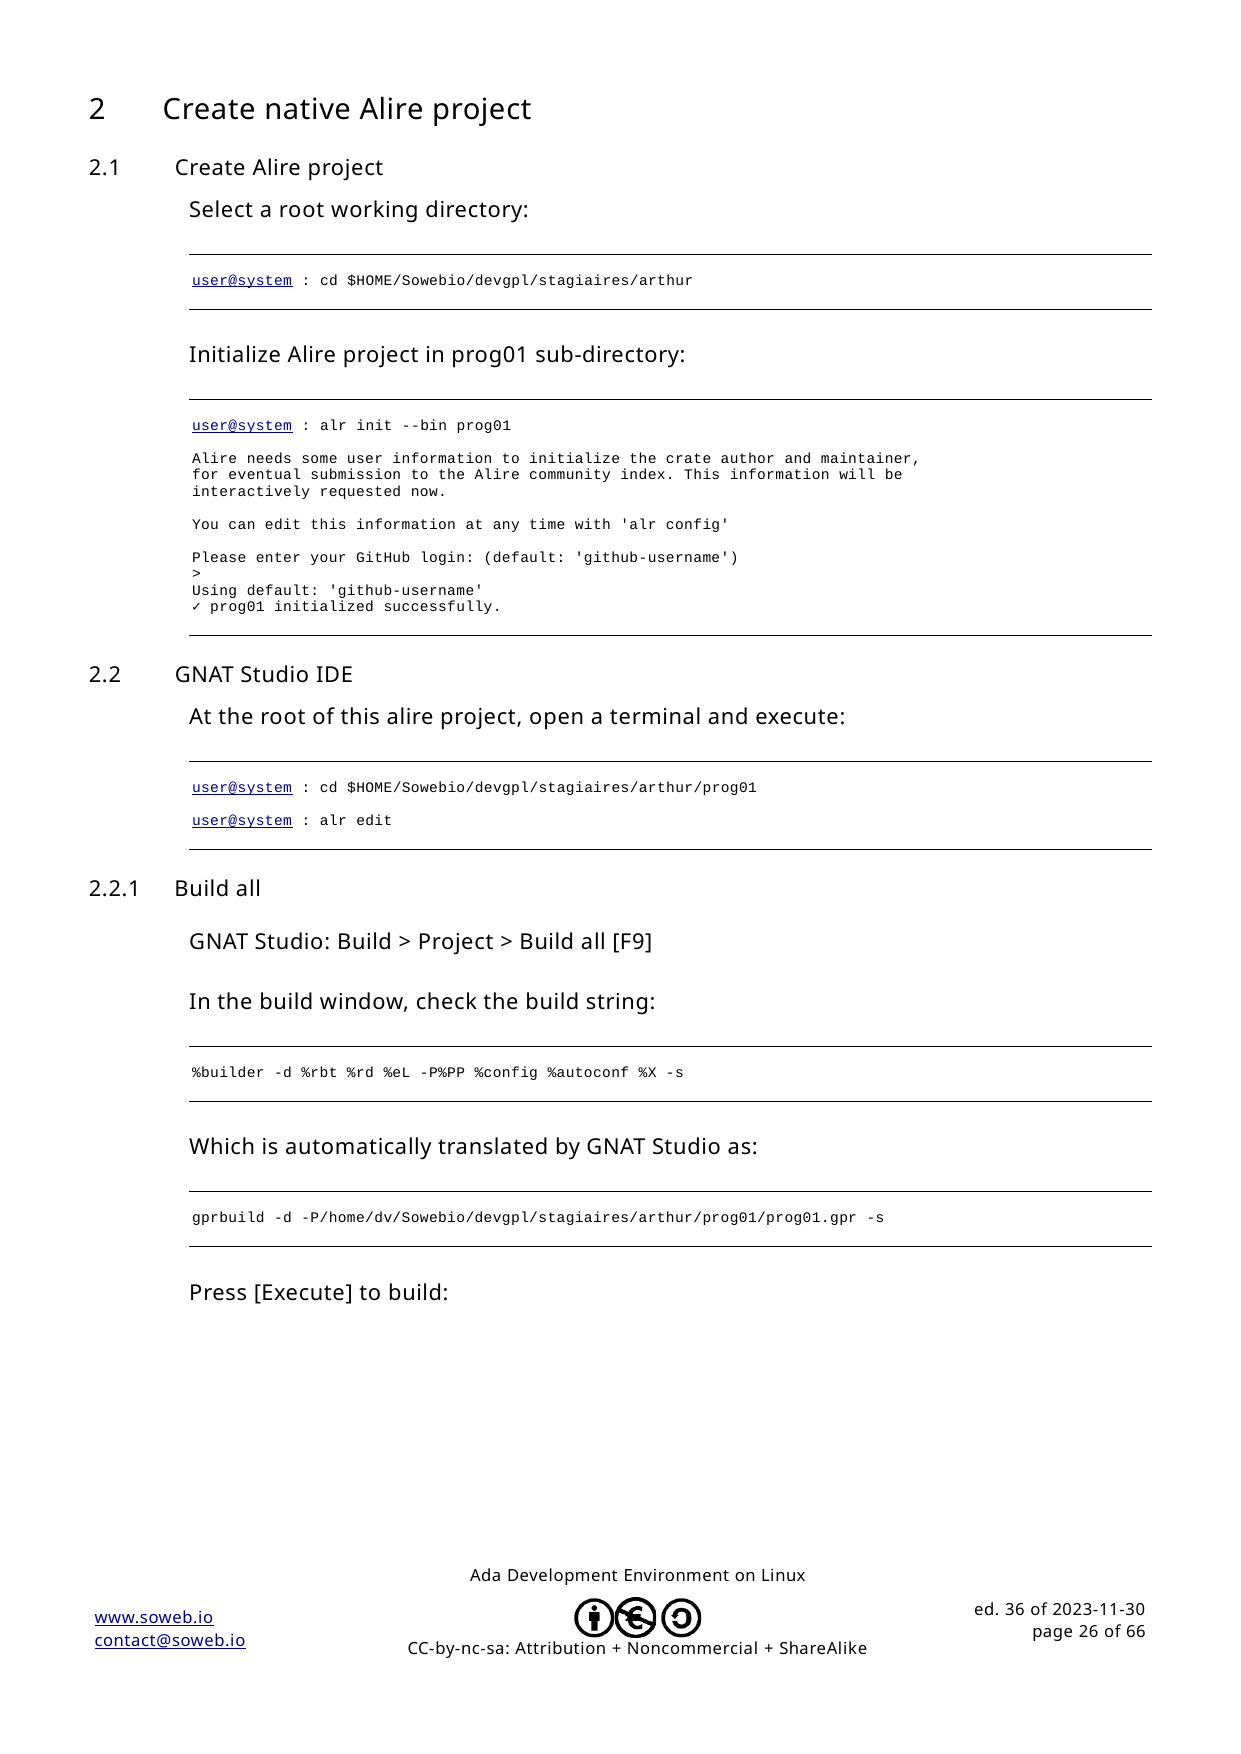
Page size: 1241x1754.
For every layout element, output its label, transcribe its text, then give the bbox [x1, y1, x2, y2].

text Initialize Alire project in prog01 sub-directory: [189, 310, 1152, 369]
list user@system : alr init --bin prog01 [189, 400, 1152, 435]
subtitle GNAT Studio IDE [88, 659, 1152, 689]
list %builder -d %rbt %rd %eL -P%PP %config %autoconf %X -s [189, 1047, 1152, 1101]
list ✓ prog01 initialized successfully. [189, 596, 1152, 616]
list Using default: 'github-username' [189, 580, 1152, 596]
subtitle Create Alire project [88, 152, 1152, 182]
list interactively requested now. [189, 481, 1152, 501]
list > [189, 563, 1152, 580]
list Please enter your GitHub login: (default: 'github-username') [189, 547, 1152, 563]
list Alire needs some user information to initialize the crate author and maintainer, [189, 448, 1152, 465]
subtitle Build all [88, 873, 1152, 914]
list gprbuild -d -P/home/dv/Sowebio/devgpl/stagiaires/arthur/prog01/prog01.gpr -s [189, 1192, 1152, 1246]
subtitle Create native Alire project [88, 88, 1152, 128]
list for eventual submission to the Alire community index. This information will be [189, 465, 1152, 481]
text At the root of this alire project, open a terminal and execute: [189, 701, 1152, 731]
picture [660, 1597, 702, 1638]
text Which is automatically translated by GNAT Studio as: [189, 1131, 1152, 1161]
text Press [Execute] to build: [189, 1276, 1152, 1306]
picture [573, 1597, 657, 1638]
list You can edit this information at any time with 'alr config' [189, 514, 1152, 533]
list user@system : cd $HOME/Sowebio/devgpl/stagiaires/arthur [189, 255, 1152, 309]
list user@system : cd $HOME/Sowebio/devgpl/stagiaires/arthur/prog01 user@system : alr edit [189, 762, 1152, 849]
text Select a root working directory: [189, 193, 1152, 223]
text GNAT Studio: Build > Project > Build all [F9] In the build window, check the build string: [189, 926, 1152, 1016]
